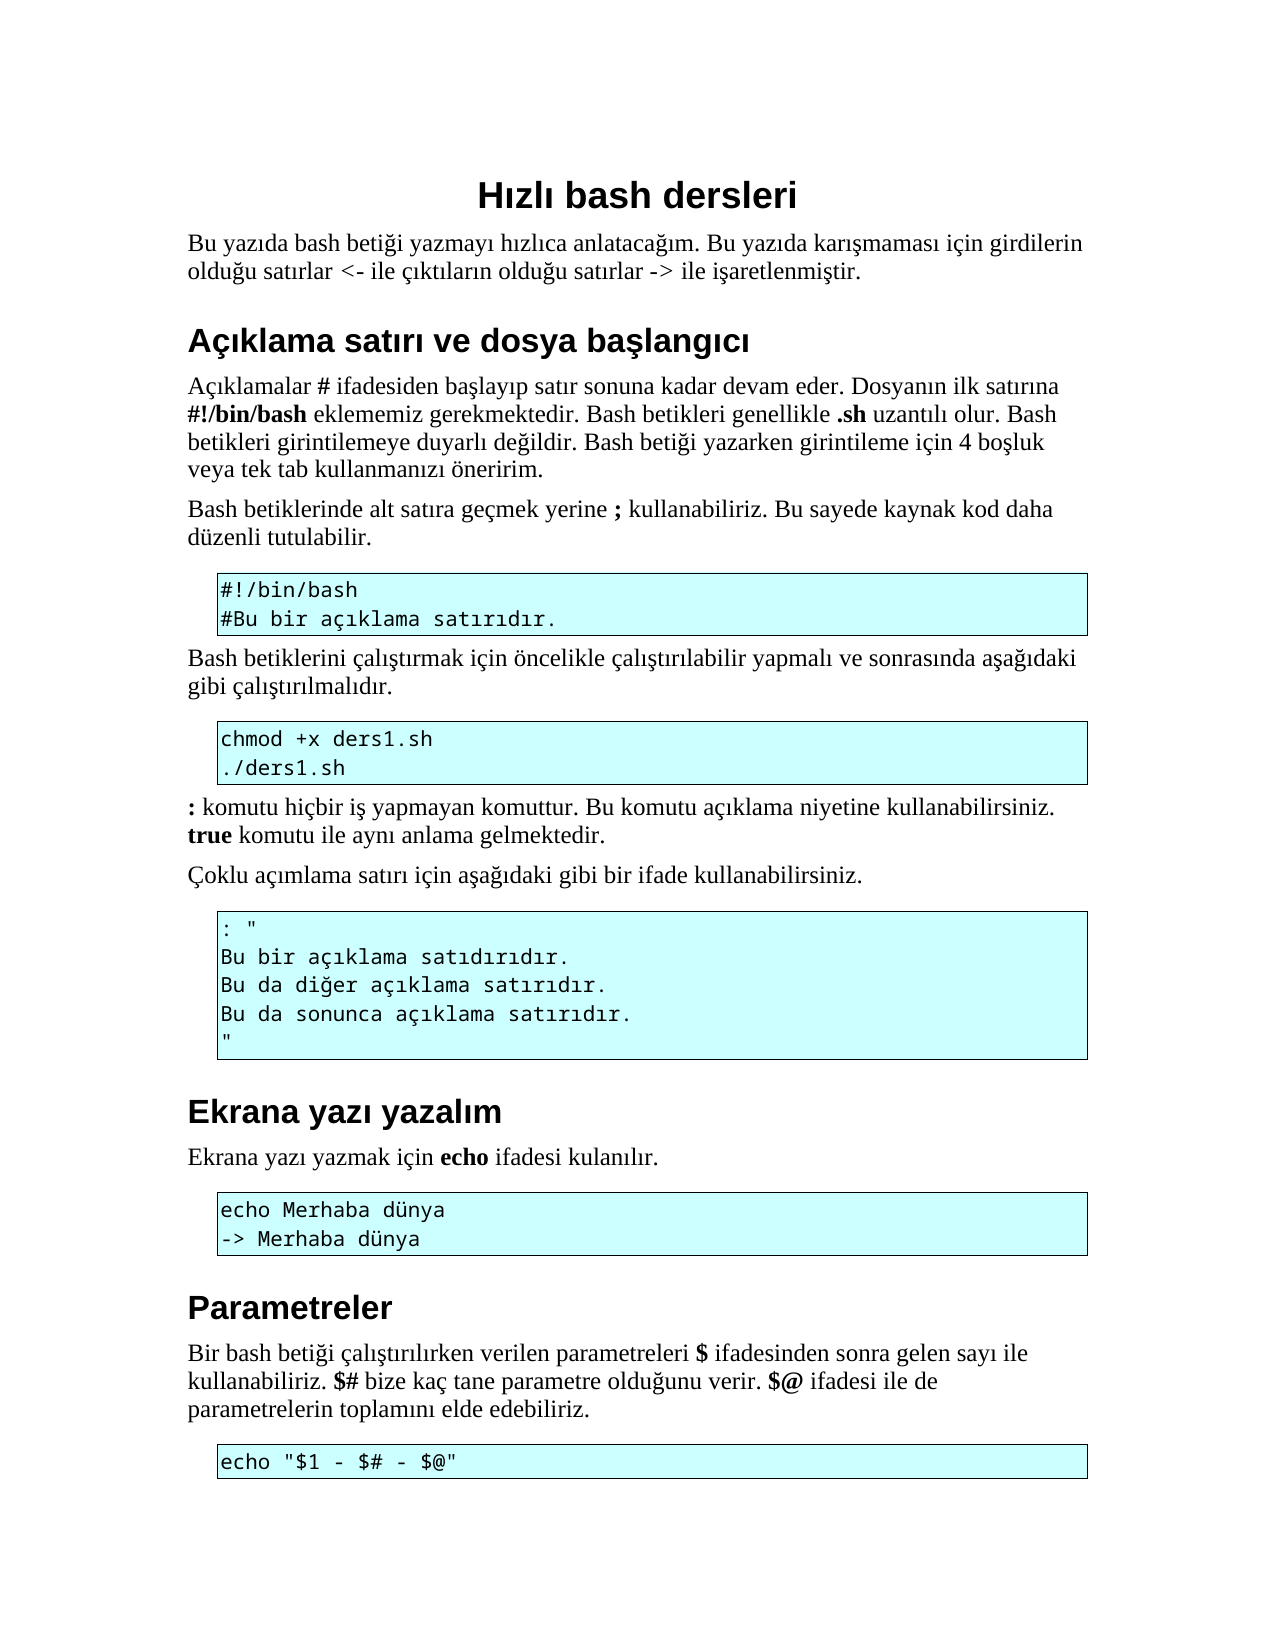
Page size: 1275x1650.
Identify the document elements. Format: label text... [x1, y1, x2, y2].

text : komutu hiçbir iş yapmayan komuttur. Bu komutu açıklama niyetine kullanabilirsiniz. true komutu ile aynı anlama gelmektedir. [187, 793, 1087, 849]
text chmod +x ders1.sh ./ders1.sh [218, 722, 1087, 784]
title Hızlı bash dersleri [187, 175, 1087, 217]
subtitle Açıklama satırı ve dosya başlangıcı [187, 322, 1087, 360]
subtitle Parametreler [187, 1289, 1087, 1327]
text Açıklamalar # ifadesiden başlayıp satır sonuna kadar devam eder. Dosyanın ilk satırına #!/bin/bash eklememiz gerekmektedir. Bash betikleri genellikle .sh uzantılı olur. Bash betikleri girintilemeye duyarlı değildir. Bash betiği yazarken girintileme için 4 boşluk veya tek tab kullanmanızı öneririm. [187, 372, 1087, 483]
text Bu yazıda bash betiği yazmayı hızlıca anlatacağım. Bu yazıda karışmaması için girdilerin olduğu satırlar <- ile çıktıların olduğu satırlar -> ile işaretlenmiştir. [187, 229, 1087, 285]
text Bir bash betiği çalıştırılırken verilen parametreleri $ ifadesinden sonra gelen sayı ile kullanabiliriz. $# bize kaç tane parametre olduğunu verir. $@ ifadesi ile de parametrelerin toplamını elde edebiliriz. [187, 1339, 1087, 1422]
text echo Merhaba dünya -> Merhaba dünya [218, 1193, 1087, 1255]
text : " Bu bir açıklama satıdırıdır. Bu da diğer açıklama satırıdır. Bu da sonunca açıklama satırıdır. " [218, 912, 1087, 1059]
text Ekrana yazı yazmak için echo ifadesi kulanılır. [187, 1143, 1087, 1171]
text #!/bin/bash #Bu bir açıklama satırıdır. [218, 574, 1087, 635]
subtitle Ekrana yazı yazalım [187, 1093, 1087, 1131]
text Bash betiklerinde alt satıra geçmek yerine ; kullanabiliriz. Bu sayede kaynak kod daha düzenli tutulabilir. [187, 496, 1087, 551]
text echo "$1 - $# - $@" [218, 1445, 1087, 1478]
text Çoklu açımlama satırı için aşağıdaki gibi bir ifade kullanabilirsiniz. [187, 861, 1087, 889]
text Bash betiklerini çalıştırmak için öncelikle çalıştırılabilir yapmalı ve sonrasında aşağıdaki gibi çalıştırılmalıdır. [187, 644, 1087, 700]
